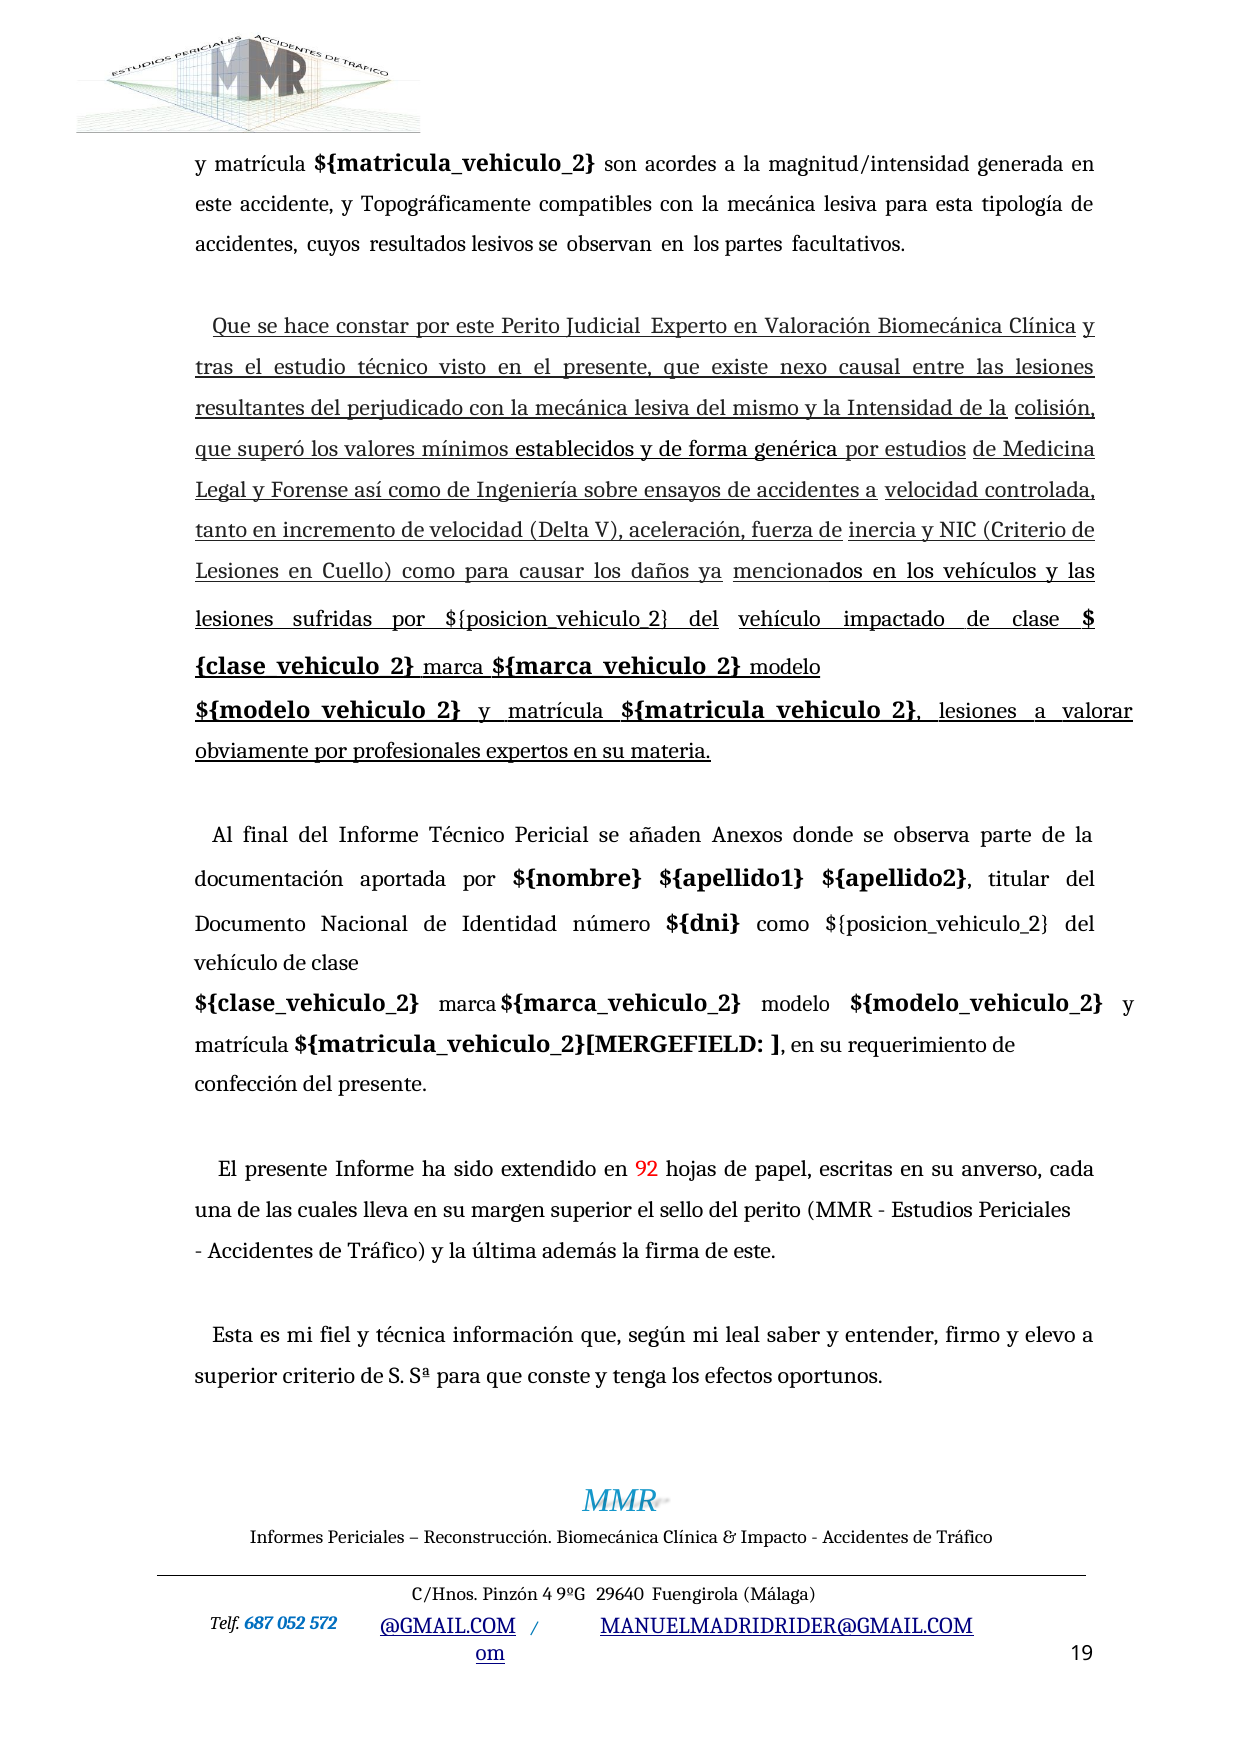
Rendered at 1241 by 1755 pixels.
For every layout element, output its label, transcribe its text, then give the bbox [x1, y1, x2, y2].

text resultantes del perjudicado con la mecánica lesiva del mismo y la Intensidad de la colisión, que superó los valores mínimos establecidos y de forma genérica por estudios de Medicina Legal y Forense así como de Ingeniería sobre ensayos de accidentes a velocidad controlada, tanto en incremento de velocidad (Delta V), aceleración, fuerza de inercia y NIC (Criterio de Lesiones en Cuello) como para causar los daños ya mencionados en los vehículos y las lesiones sufridas por ${posicion_vehiculo_2} del vehículo impactado de clase ${clase_vehiculo_2} marca ${marca_vehiculo_2} modelo [195, 378, 1095, 681]
text - Accidentes de Tráfico) y la última además la firma de este. [194, 1238, 1152, 1265]
text ${clase_vehiculo_2} marca ${marca_vehiculo_2} modelo ${modelo_vehiculo_2} y [194, 988, 1152, 1017]
text y matrícula ${matricula_vehiculo_2} son acordes a la magnitud/intensidad generada en este accidente, y Topográficamente compatibles con la mecánica lesiva para esta tipología de accidentes, cuyos resultados lesivos se observan en los partes facultativos. [195, 147, 1095, 257]
text Al final del Informe Técnico Pericial se añaden Anexos donde se observa parte de la documentación aportada por ${nombre} ${apellido1} ${apellido2}, titular del Documento Nacional de Identidad número ${dni} como ${posicion_vehiculo_2} del vehículo de clase [194, 821, 1095, 976]
text ${modelo_vehiculo_2} y matrícula ${matricula_vehiculo_2}, lesiones a valorar [195, 698, 1152, 723]
text El presente Informe ha sido extendido en 92 hojas de papel, escritas en su anverso, cada una de las cuales lleva en su margen superior el sello del perito (MMR - Estudios Periciales [194, 1156, 1094, 1223]
text matrícula ${matricula_vehiculo_2}[MERGEFIELD: ], en su requerimiento de confección del presente. [194, 1028, 1095, 1098]
text Que se hace constar por este Perito Judicial Experto en Valoración Biomecánica Clínica y tras el estudio técnico visto en el presente, que existe nexo causal entre las lesiones [195, 313, 1095, 376]
text Esta es mi fiel y técnica información que, según mi leal saber y entender, firmo y elevo a superior criterio de S. Sª para que conste y tenga los efectos oportunos. [194, 1322, 1094, 1389]
text obviamente por profesionales expertos en su materia. [195, 738, 1152, 764]
